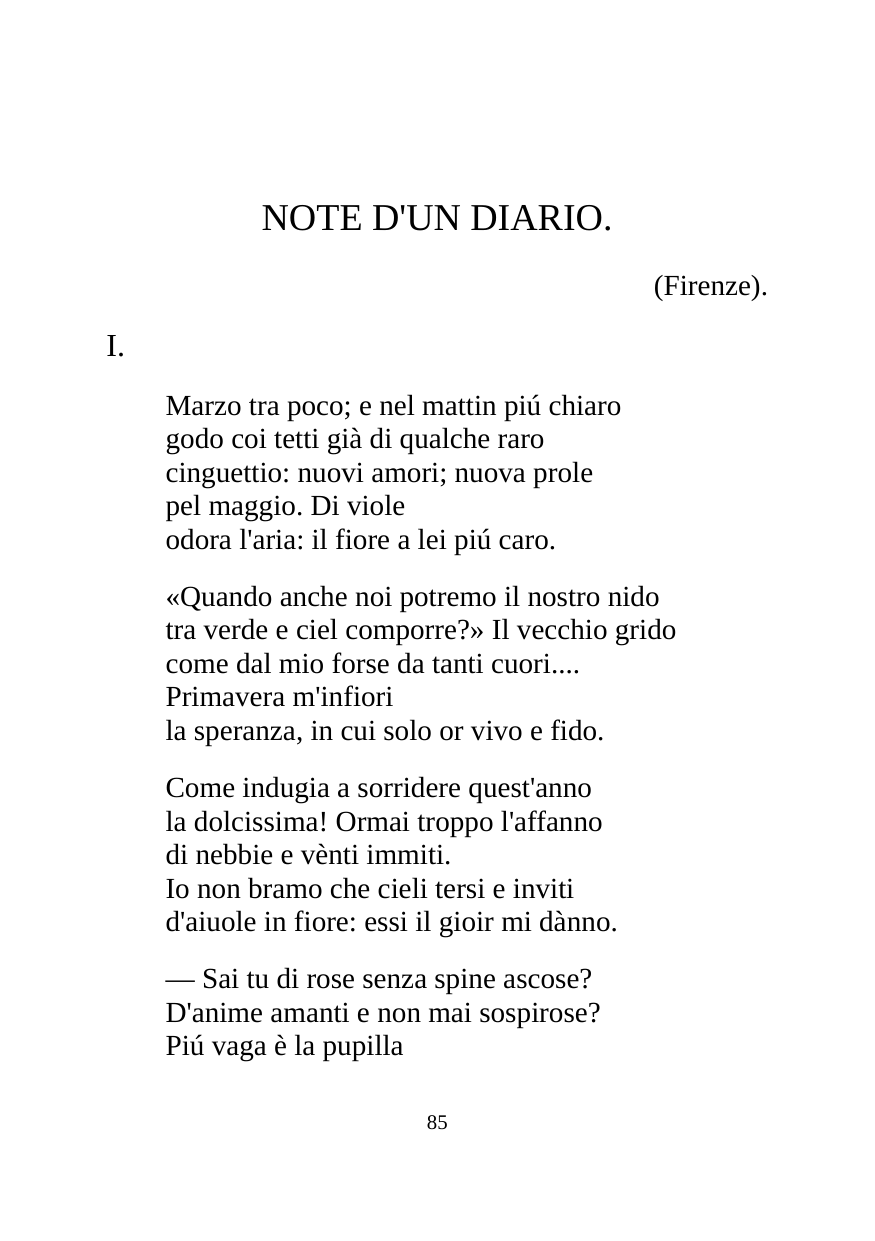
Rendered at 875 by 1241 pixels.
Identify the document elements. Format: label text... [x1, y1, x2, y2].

text (Firenze). [106, 268, 768, 301]
subtitle NOTE D'UN DIARIO. [106, 195, 768, 238]
text «Quando anche noi potremo il nostro nido tra verde e ciel comporre?» Il vecchio grido come dal mio forse da tanti cuori.... Primavera m'infiori la speranza, in cui solo or vivo e fido. [165, 579, 768, 747]
text — Sai tu di rose senza spine ascose? D'anime amanti e non mai sospirose? Piú vaga è la pupilla [165, 961, 768, 1062]
text Come indugia a sorridere quest'anno la dolcissima! Ormai troppo l'affanno di nebbie e vènti immiti. Io non bramo che cieli tersi e inviti d'aiuole in fiore: essi il gioir mi dànno. [165, 770, 768, 938]
text Marzo tra poco; e nel mattin piú chiaro godo coi tetti già di qualche raro cinguettio: nuovi amori; nuova prole pel maggio. Di viole odora l'aria: il fiore a lei piú caro. [165, 388, 768, 555]
subtitle I. [106, 326, 768, 363]
